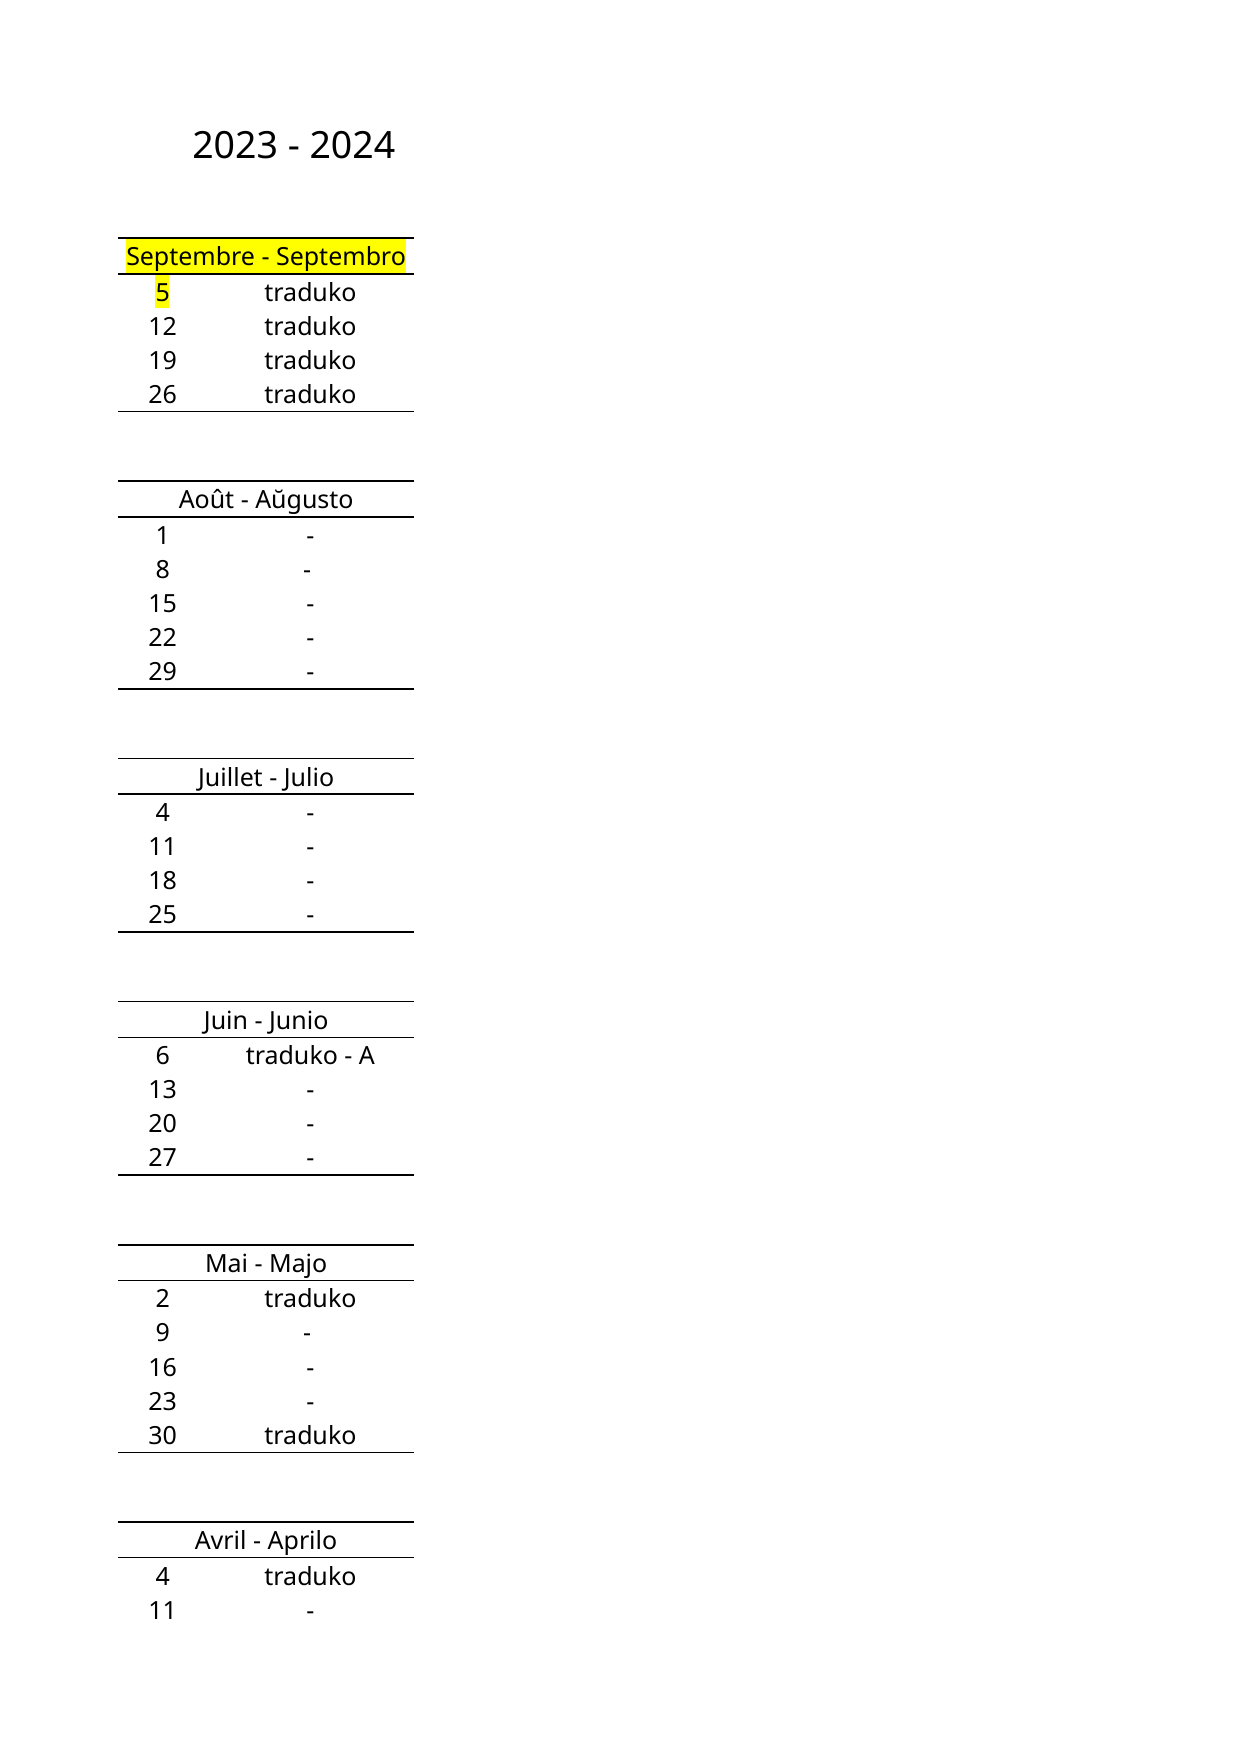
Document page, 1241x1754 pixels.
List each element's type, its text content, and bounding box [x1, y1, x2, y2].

table_cell 8 [118, 552, 207, 586]
table_cell 11 [118, 1592, 207, 1626]
table_cell traduko [207, 1558, 414, 1592]
table_cell 9 [118, 1315, 207, 1349]
table_cell 11 [118, 829, 207, 863]
table_cell traduko [207, 1417, 414, 1451]
table_cell traduko [207, 275, 414, 308]
table_cell - [207, 620, 414, 654]
table_cell 15 [118, 586, 207, 620]
table_cell 2 [118, 1281, 207, 1315]
table_cell traduko [207, 377, 414, 411]
table_header Avril - Aprilo [118, 1523, 414, 1557]
table_cell 26 [118, 377, 207, 411]
table_header Septembre - Septembro [118, 239, 414, 273]
table_cell - [207, 552, 414, 586]
table_cell 25 [118, 897, 207, 931]
table_cell 12 [118, 309, 207, 343]
table_cell 6 [118, 1038, 207, 1072]
table_cell 23 [118, 1383, 207, 1417]
table_cell - [207, 654, 414, 688]
table_header Août - Aŭgusto [118, 482, 414, 516]
table_header Juillet - Julio [118, 759, 414, 793]
table_cell traduko [207, 309, 414, 343]
table_cell - [207, 1140, 414, 1174]
table_cell 4 [118, 1558, 207, 1592]
table_header Juin - Junio [118, 1002, 414, 1036]
table_cell 16 [118, 1349, 207, 1383]
table_cell - [207, 1383, 414, 1417]
table_cell - [207, 795, 414, 829]
table_cell 5 [118, 275, 207, 308]
table_cell - [207, 829, 414, 863]
table_cell traduko [207, 1281, 414, 1315]
table_cell - [207, 1106, 414, 1140]
table_cell - [207, 586, 414, 620]
table_cell 30 [118, 1417, 207, 1451]
table_cell traduko [207, 343, 414, 377]
table_cell - [207, 1592, 414, 1626]
table_cell 29 [118, 654, 207, 688]
table_cell - [207, 518, 414, 552]
table_cell 1 [118, 518, 207, 552]
text 2023 - 2024 [118, 118, 1122, 169]
table_cell 22 [118, 620, 207, 654]
table_cell - [207, 1349, 414, 1383]
table_cell 13 [118, 1072, 207, 1106]
table_cell 20 [118, 1106, 207, 1140]
table_cell - [207, 1315, 414, 1349]
table_cell 27 [118, 1140, 207, 1174]
table_header Mai - Majo [118, 1246, 414, 1279]
table_cell 18 [118, 863, 207, 897]
table_cell - [207, 1072, 414, 1106]
table_cell traduko - A [207, 1038, 414, 1072]
table_cell - [207, 897, 414, 931]
table_cell - [207, 863, 414, 897]
table_cell 4 [118, 795, 207, 829]
table_cell 19 [118, 343, 207, 377]
